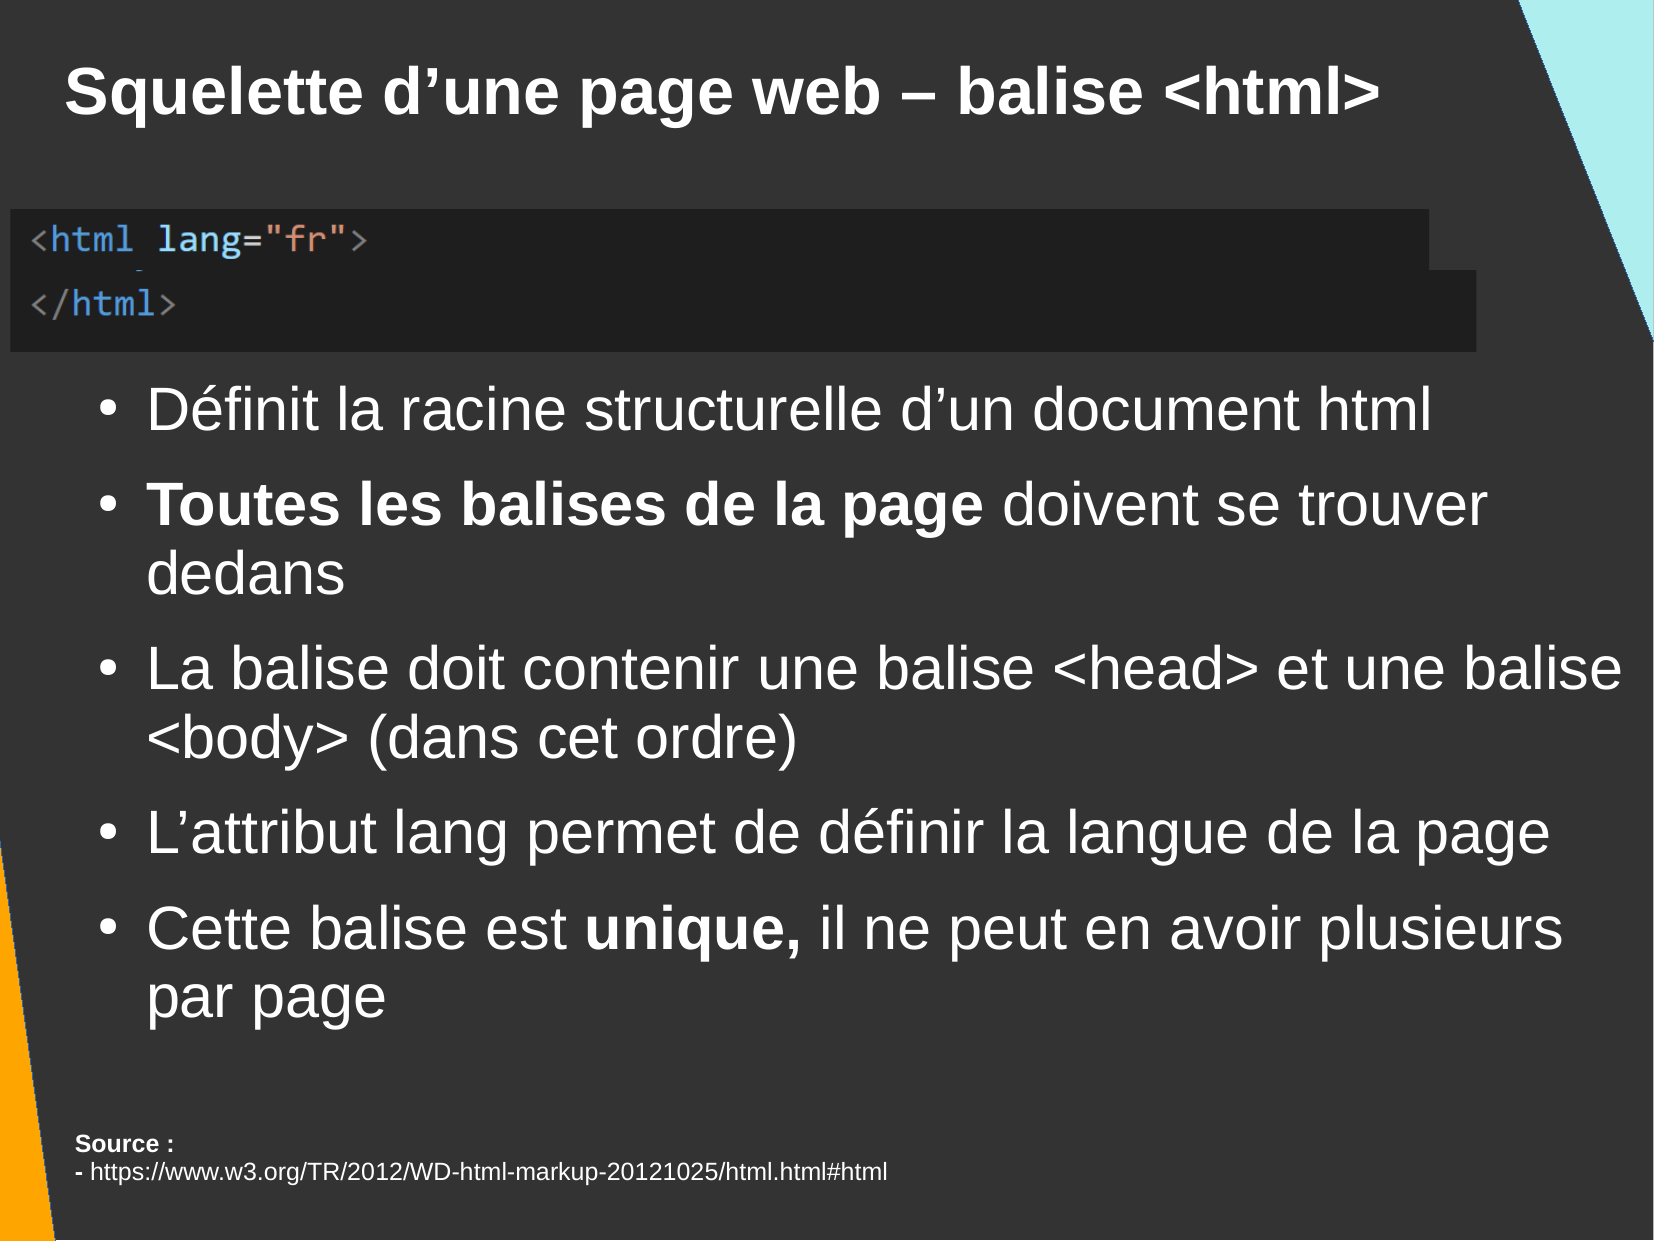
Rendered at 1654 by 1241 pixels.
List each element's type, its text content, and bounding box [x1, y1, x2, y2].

text_box [1518, 0, 1654, 342]
picture [10, 209, 1477, 352]
text_box [0, 840, 56, 1241]
text_box Source : - https://www.w3.org/TR/2012/WD-html-markup-20121025/html.html#html [59, 1122, 1546, 1241]
title Squelette d’une page web – balise <html> [64, 54, 1553, 167]
list Définit la racine structurelle d’un document html Toutes les balises de la page doivent se trouver dedans La balise doit contenir une balise <head> et une balise <body> (dans cet ordre) L’attribut lang permet de définir la langue de la page Cette balise est unique, il ne peut en avoir plusieurs par page [80, 374, 1635, 1040]
